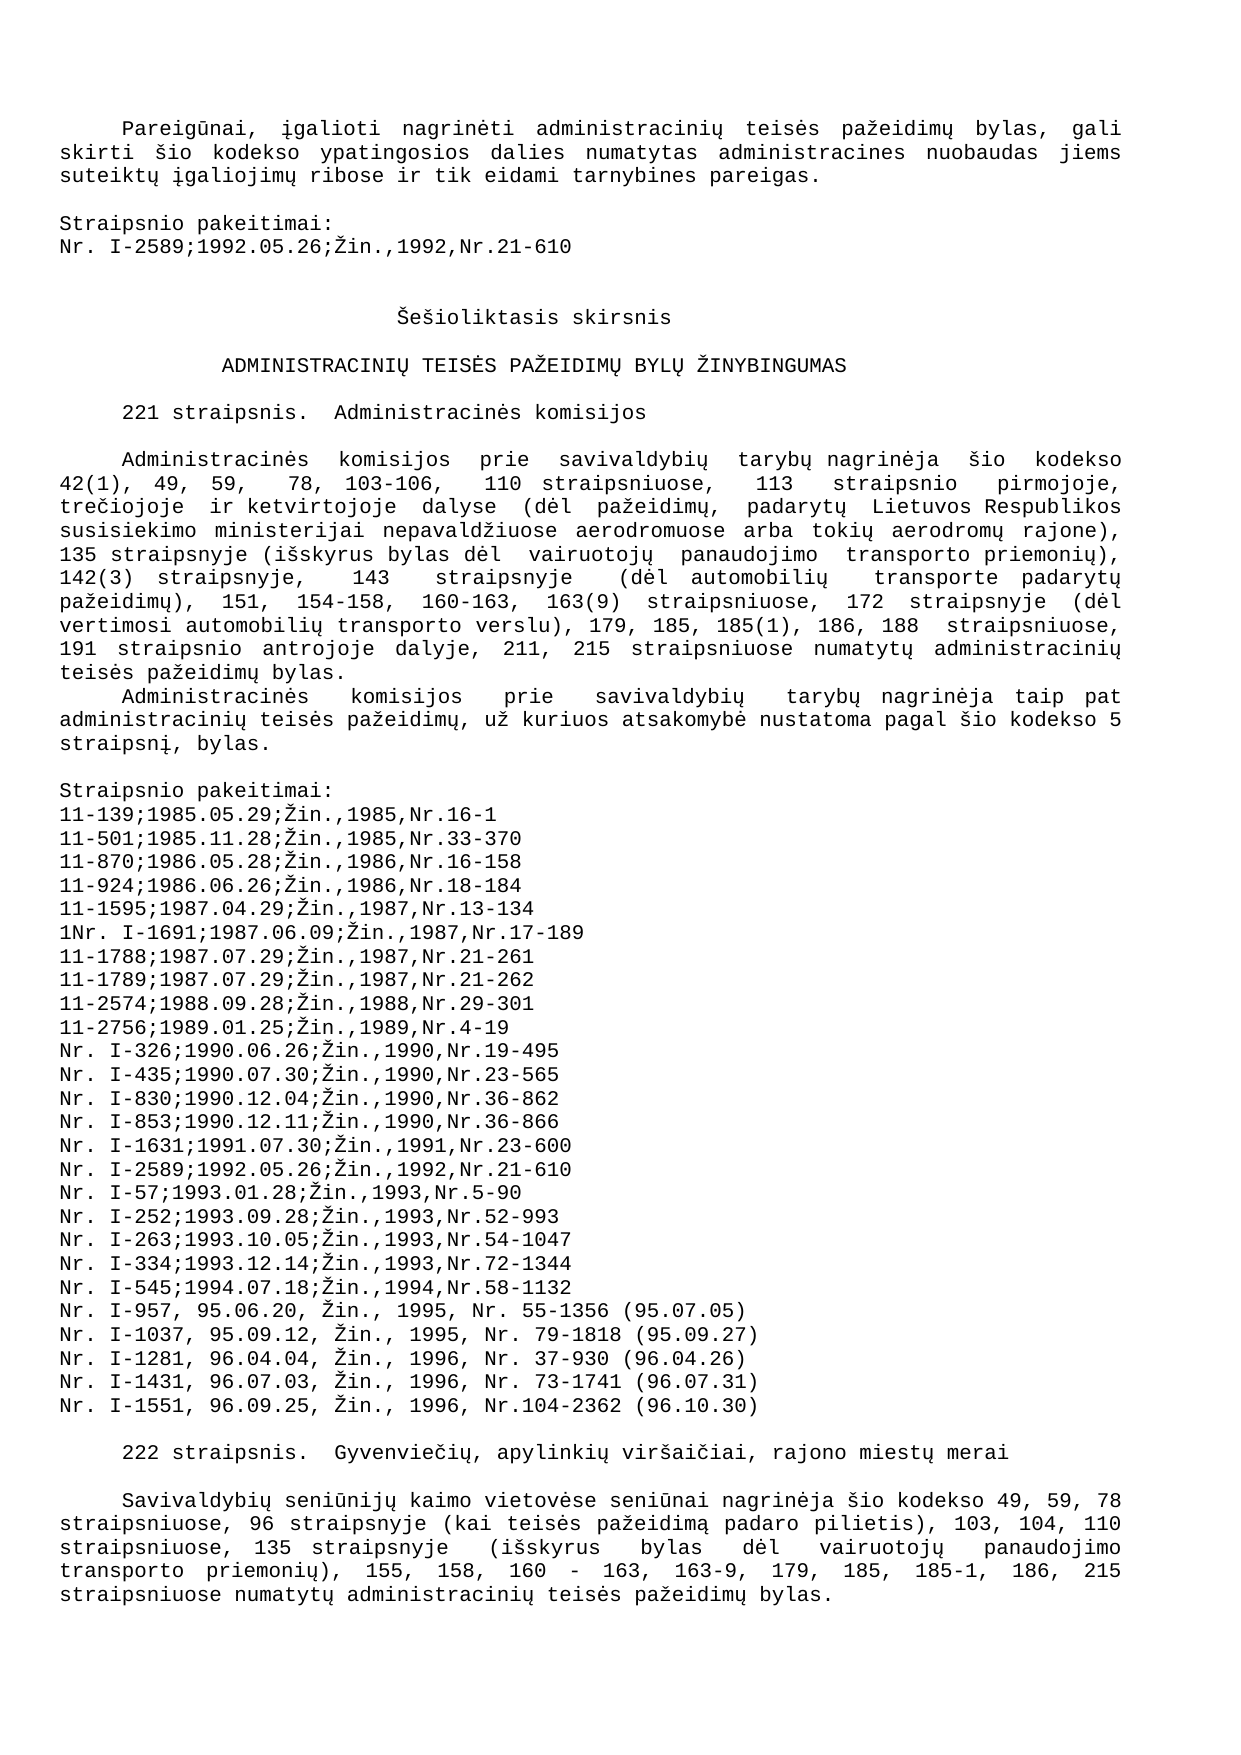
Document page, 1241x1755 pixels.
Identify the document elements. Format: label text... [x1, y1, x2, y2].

text Savivaldybių seniūnijų kaimo vietovėse seniūnai nagrinėja šio kodekso 49, 59, 78 straipsniuose, 96 straipsnyje (kai teisės pažeidimą padaro pilietis), 103, 104, 110 straipsniuose, 135 straipsnyje (išskyrus bylas dėl vairuotojų panaudojimo transporto priemonių), 155, 158, 160 - 163, 163-9, 179, 185, 185-1, 186, 215 straipsniuose numatytų administracinių teisės pažeidimų bylas. [59, 1489, 1122, 1608]
text Nr. I-2589;1992.05.26;Žin.,1992,Nr.21-610 [59, 1158, 1122, 1182]
text Šešioliktasis skirsnis [59, 307, 1122, 331]
text 11-2756;1989.01.25;Žin.,1989,Nr.4-19 [59, 1017, 1122, 1040]
text Nr. I-334;1993.12.14;Žin.,1993,Nr.72-1344 [59, 1253, 1122, 1277]
text Straipsnio pakeitimai: [59, 780, 1122, 804]
text 221 straipsnis. Administracinės komisijos [59, 402, 1122, 426]
text Nr. I-57;1993.01.28;Žin.,1993,Nr.5-90 [59, 1182, 1122, 1206]
text Nr. I-1431, 96.07.03, Žin., 1996, Nr. 73-1741 (96.07.31) [59, 1371, 1122, 1395]
text ADMINISTRACINIŲ TEISĖS PAŽEIDIMŲ BYLŲ ŽINYBINGUMAS [59, 354, 1122, 378]
text 11-1789;1987.07.29;Žin.,1987,Nr.21-262 [59, 969, 1122, 993]
text Nr. I-263;1993.10.05;Žin.,1993,Nr.54-1047 [59, 1229, 1122, 1253]
text Pareigūnai, įgalioti nagrinėti administracinių teisės pažeidimų bylas, gali skirti šio kodekso ypatingosios dalies numatytas administracines nuobaudas jiems suteiktų įgaliojimų ribose ir tik eidami tarnybines pareigas. [59, 118, 1122, 189]
text 11-501;1985.11.28;Žin.,1985,Nr.33-370 [59, 827, 1122, 851]
text Nr. I-830;1990.12.04;Žin.,1990,Nr.36-862 [59, 1088, 1122, 1111]
text Nr. I-1551, 96.09.25, Žin., 1996, Nr.104-2362 (96.10.30) [59, 1395, 1122, 1419]
text Nr. I-435;1990.07.30;Žin.,1990,Nr.23-565 [59, 1064, 1122, 1088]
text Nr. I-545;1994.07.18;Žin.,1994,Nr.58-1132 [59, 1277, 1122, 1300]
text 11-2574;1988.09.28;Žin.,1988,Nr.29-301 [59, 993, 1122, 1017]
text 11-870;1986.05.28;Žin.,1986,Nr.16-158 [59, 851, 1122, 875]
text Nr. I-252;1993.09.28;Žin.,1993,Nr.52-993 [59, 1206, 1122, 1229]
text Nr. I-2589;1992.05.26;Žin.,1992,Nr.21-610 [59, 236, 1122, 260]
text Nr. I-326;1990.06.26;Žin.,1990,Nr.19-495 [59, 1040, 1122, 1064]
text 222 straipsnis. Gyvenviečių, apylinkių viršaičiai, rajono miestų merai [59, 1442, 1122, 1466]
text 11-1788;1987.07.29;Žin.,1987,Nr.21-261 [59, 946, 1122, 969]
text Nr. I-1631;1991.07.30;Žin.,1991,Nr.23-600 [59, 1135, 1122, 1158]
text Nr. I-853;1990.12.11;Žin.,1990,Nr.36-866 [59, 1111, 1122, 1135]
text Nr. I-1281, 96.04.04, Žin., 1996, Nr. 37-930 (96.04.26) [59, 1348, 1122, 1371]
text Administracinės komisijos prie savivaldybių tarybų nagrinėja taip pat administracinių teisės pažeidimų, už kuriuos atsakomybė nustatoma pagal šio kodekso 5 straipsnį, bylas. [59, 686, 1122, 757]
text Administracinės komisijos prie savivaldybių tarybų nagrinėja šio kodekso 42(1), 49, 59, 78, 103-106, 110 straipsniuose, 113 straipsnio pirmojoje, trečiojoje ir ketvirtojoje dalyse (dėl pažeidimų, padarytų Lietuvos Respublikos susisiekimo ministerijai nepavaldžiuose aerodromuose arba tokių aerodromų rajone), 135 straipsnyje (išskyrus bylas dėl vairuotojų panaudojimo transporto priemonių), 142(3) straipsnyje, 143 straipsnyje (dėl automobilių transporte padarytų pažeidimų), 151, 154-158, 160-163, 163(9) straipsniuose, 172 straipsnyje (dėl vertimosi automobilių transporto verslu), 179, 185, 185(1), 186, 188 straipsniuose, 191 straipsnio antrojoje dalyje, 211, 215 straipsniuose numatytų administracinių teisės pažeidimų bylas. [59, 449, 1122, 686]
text 1Nr. I-1691;1987.06.09;Žin.,1987,Nr.17-189 [59, 922, 1122, 946]
text 11-139;1985.05.29;Žin.,1985,Nr.16-1 [59, 804, 1122, 827]
text 11-924;1986.06.26;Žin.,1986,Nr.18-184 [59, 875, 1122, 898]
text Nr. I-957, 95.06.20, Žin., 1995, Nr. 55-1356 (95.07.05) [59, 1300, 1122, 1324]
text Nr. I-1037, 95.09.12, Žin., 1995, Nr. 79-1818 (95.09.27) [59, 1324, 1122, 1348]
text Straipsnio pakeitimai: [59, 213, 1122, 236]
text 11-1595;1987.04.29;Žin.,1987,Nr.13-134 [59, 898, 1122, 922]
